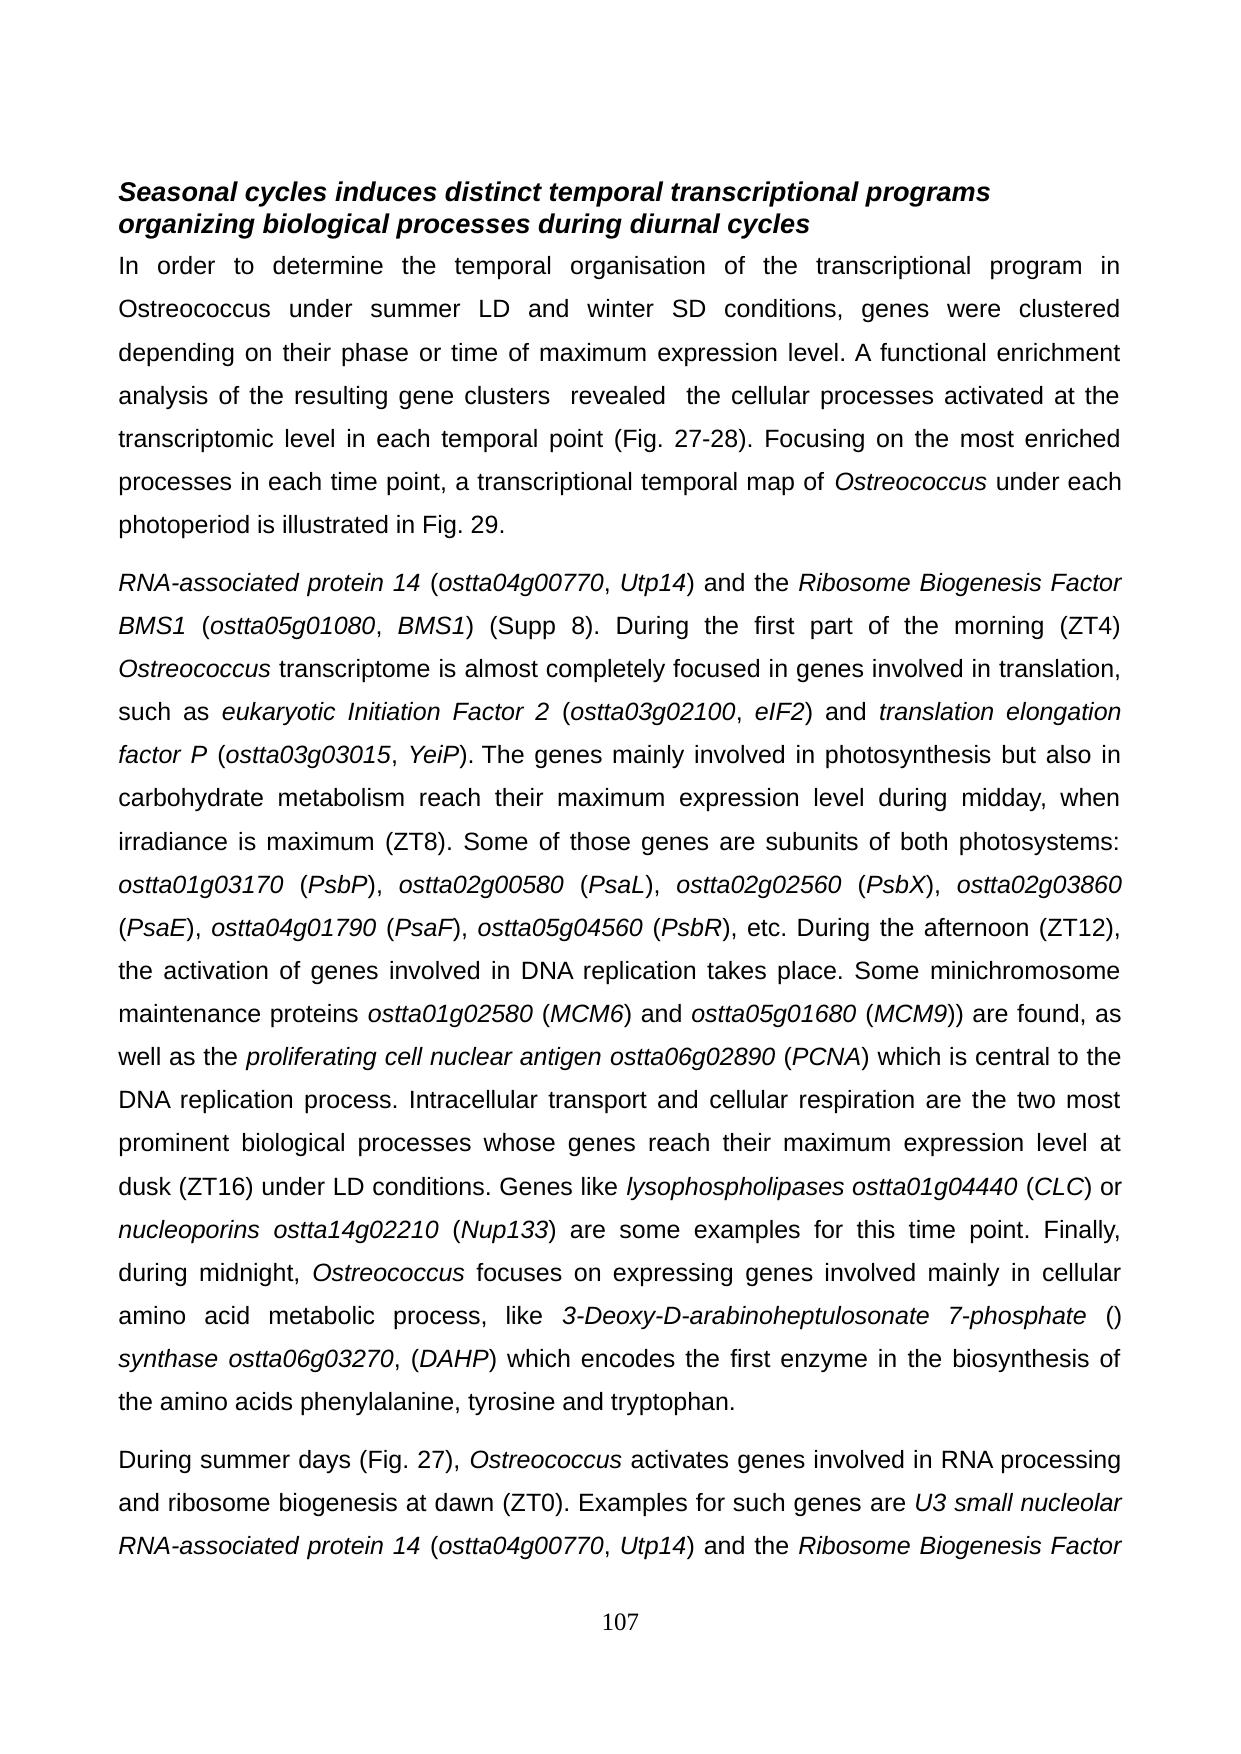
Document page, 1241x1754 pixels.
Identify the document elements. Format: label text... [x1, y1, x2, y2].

text RNA-associated protein 14 (ostta04g00770, Utp14) and the Ribosome Biogenesis Factor BMS1 (ostta05g01080, BMS1) (Supp 8). During the first part of the morning (ZT4) Ostreococcus transcriptome is almost completely focused in genes involved in translation, such as eukaryotic Initiation Factor 2 (ostta03g02100, eIF2) and translation elongation factor P (ostta03g03015, YeiP). The genes mainly involved in photosynthesis but also in carbohydrate metabolism reach their maximum expression level during midday, when irradiance is maximum (ZT8). Some of those genes are subunits of both photosystems: ostta01g03170 (PsbP), ostta02g00580 (PsaL), ostta02g02560 (PsbX), ostta02g03860 (PsaE), ostta04g01790 (PsaF), ostta05g04560 (PsbR), etc. During the afternoon (ZT12), the activation of genes involved in DNA replication takes place. Some minichromosome maintenance proteins ostta01g02580 (MCM6) and ostta05g01680 (MCM9)) are found, as well as the proliferating cell nuclear antigen ostta06g02890 (PCNA) which is central to the DNA replication process. Intracellular transport and cellular respiration are the two most prominent biological processes whose genes reach their maximum expression level at dusk (ZT16) under LD conditions. Genes like lysophospholipases ostta01g04440 (CLC) or nucleoporins ostta14g02210 (Nup133) are some examples for this time point. Finally, during midnight, Ostreococcus focuses on expressing genes involved mainly in cellular amino acid metabolic process, like 3-Deoxy-D-arabinoheptulosonate 7-phosphate () synthase ostta06g03270, (DAHP) which encodes the first enzyme in the biosynthesis of the amino acids phenylalanine, tyrosine and tryptophan. [118, 568, 1122, 1416]
text In order to determine the temporal organisation of the transcriptional program in Ostreococcus under summer LD and winter SD conditions, genes were clustered depending on their phase or time of maximum expression level. A functional enrichment analysis of the resulting gene clusters revealed the cellular processes activated at the transcriptomic level in each temporal point (Fig. 27-28). Focusing on the most enriched processes in each time point, a transcriptional temporal map of Ostreococcus under each photoperiod is illustrated in Fig. 29. [118, 251, 1122, 539]
text During summer days (Fig. 27), Ostreococcus activates genes involved in RNA processing and ribosome biogenesis at dawn (ZT0). Examples for such genes are U3 small nucleolar RNA-associated protein 14 (ostta04g00770, Utp14) and the Ribosome Biogenesis Factor [118, 1445, 1122, 1560]
subtitle Seasonal cycles induces distinct temporal transcriptional programs organizing biological processes during diurnal cycles [118, 176, 1122, 239]
